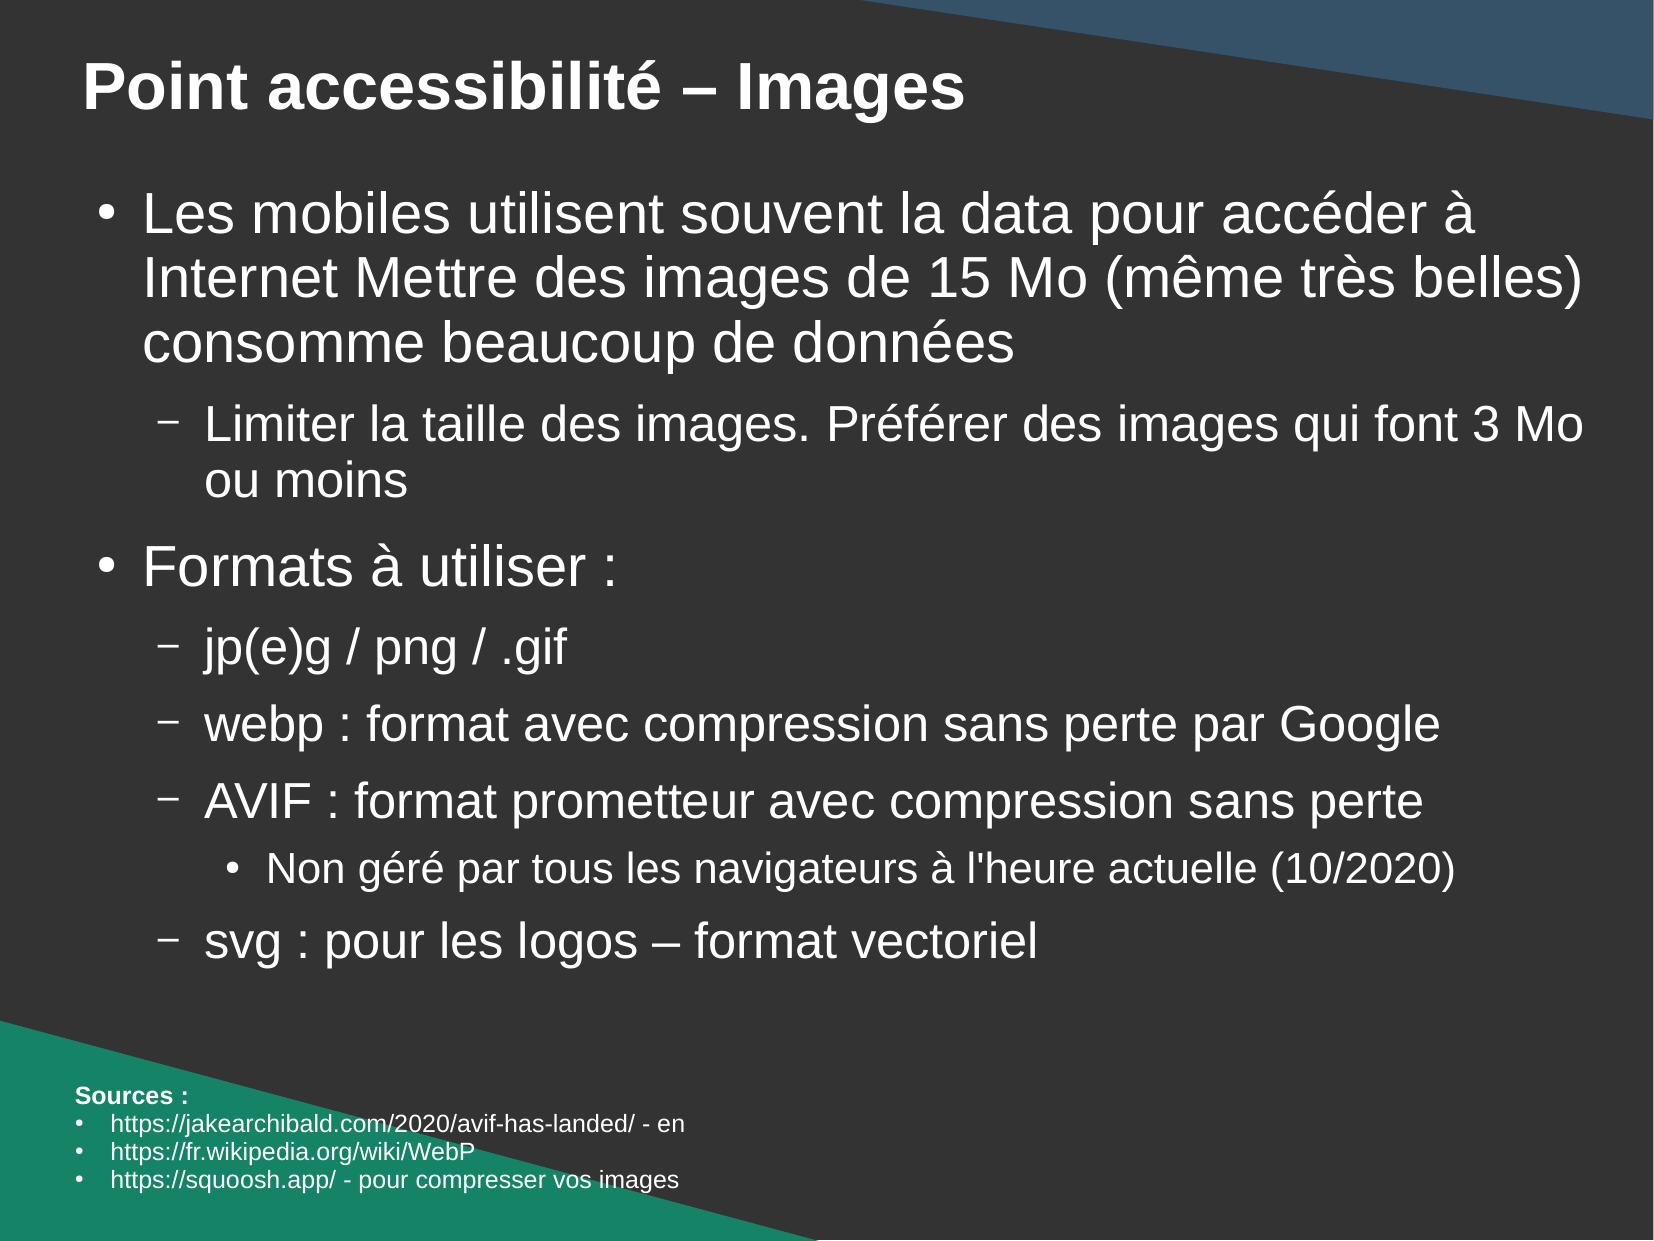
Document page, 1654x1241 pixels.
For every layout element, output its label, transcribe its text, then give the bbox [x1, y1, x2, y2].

list Les mobiles utilisent souvent la data pour accéder à Internet Mettre des images de 15 Mo (même très belles) consomme beaucoup de données Limiter la taille des images. Préférer des images qui font 3 Mo ou moins Formats à utiliser : jp(e)g / png / .gif webp : format avec compression sans perte par Google AVIF : format prometteur avec compression sans perte Non géré par tous les navigateurs à l'heure actuelle (10/2020) svg : pour les logos – format vectoriel [80, 180, 1605, 981]
text_box [860, 0, 1654, 120]
text_box [0, 1020, 199, 1241]
title Point accessibilité – Images [82, 49, 1571, 162]
text_box Sources : https://jakearchibald.com/2020/avif-has-landed/ - en https://fr.wikipedia.org/wiki/WebP https://squoosh.app/ - pour compresser vos images [60, 1074, 1546, 1241]
